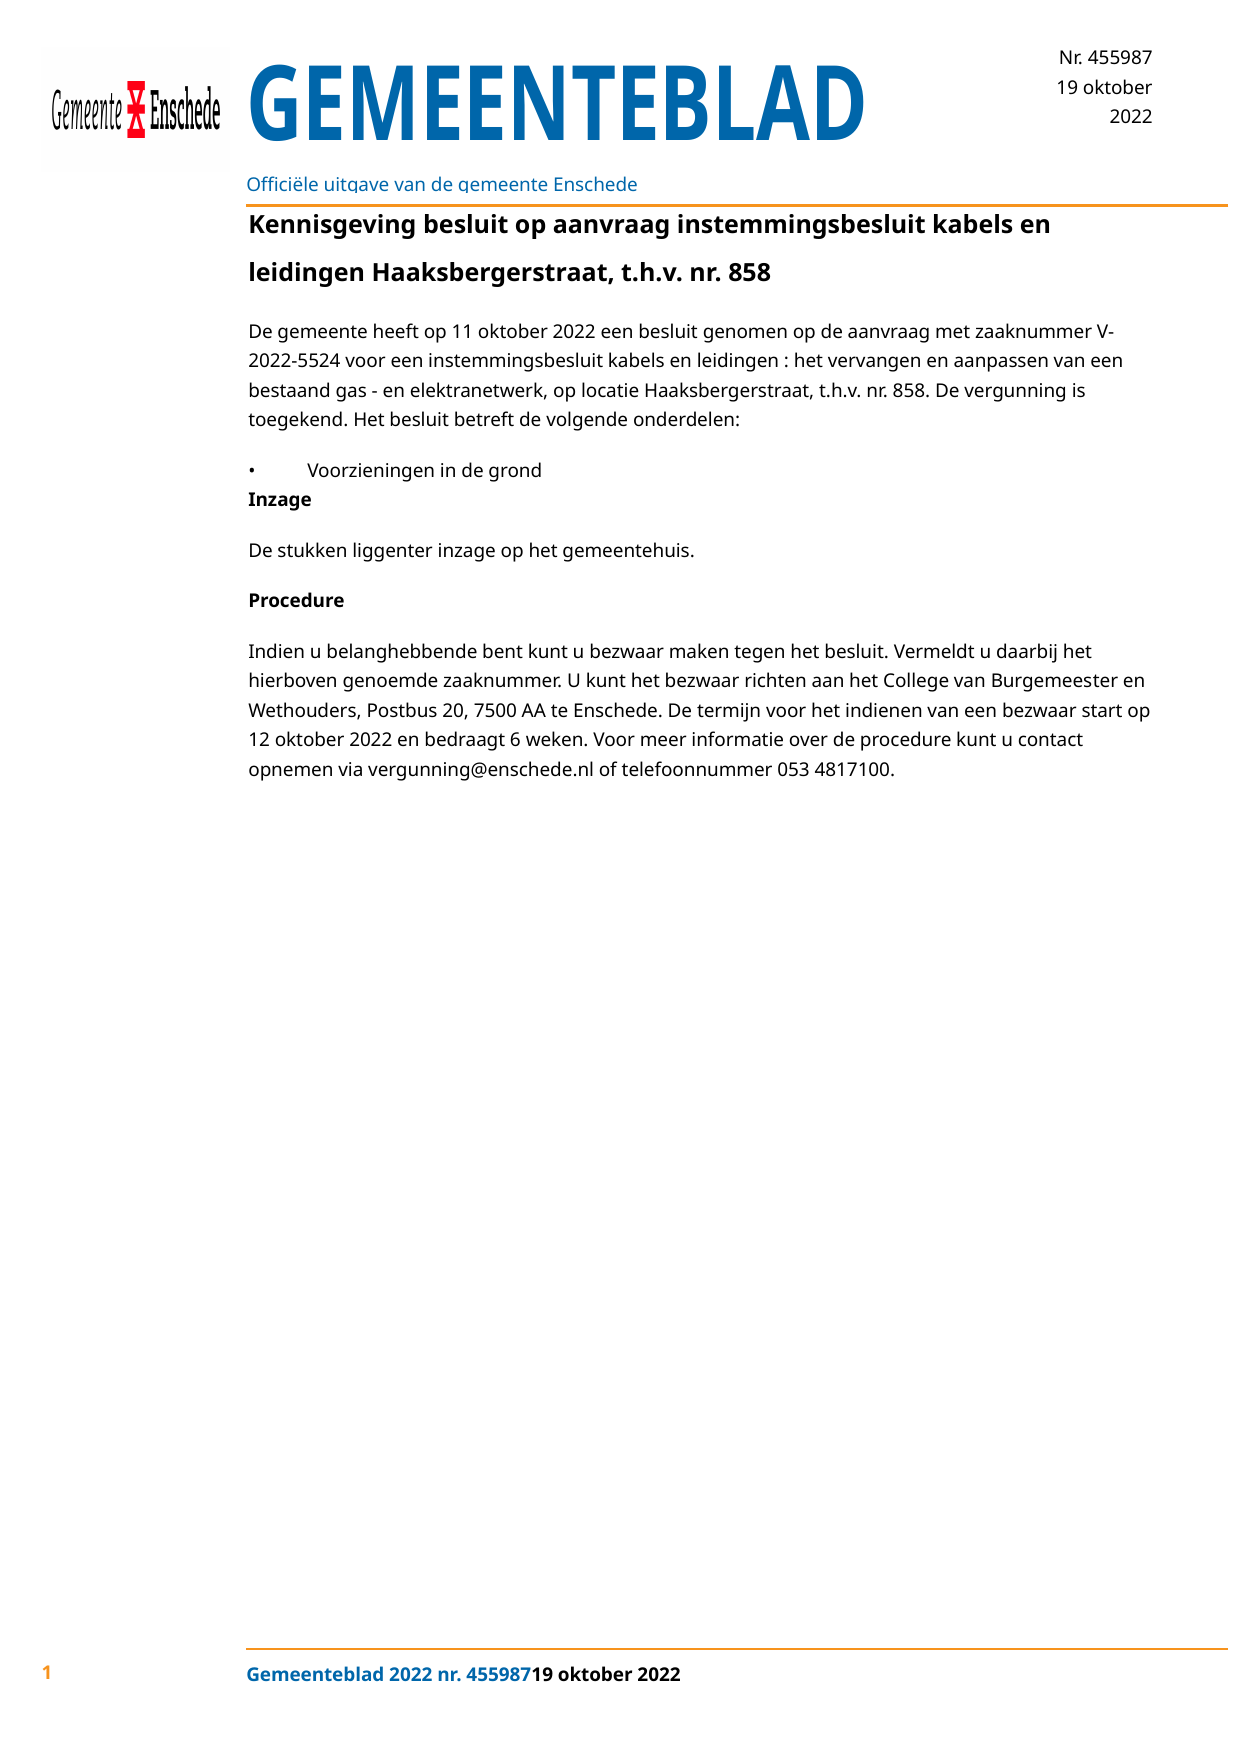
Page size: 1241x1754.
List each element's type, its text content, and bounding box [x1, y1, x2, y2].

picture [41, 47, 231, 172]
text De stukken liggenter inzage op het gemeentehuis. [248, 537, 1152, 563]
text De gemeente heeft op 11 oktober 2022 een besluit genomen op de aanvraag met zaaknummer V-2022-5524 voor een instemmingsbesluit kabels en leidingen : het vervangen en aanpassen van een bestaand gas - en elektranetwerk, op locatie Haaksbergerstraat, t.h.v. nr. 858. De vergunning is toegekend. Het besluit betreft de volgende onderdelen: [248, 318, 1152, 432]
text Inzage [248, 487, 1152, 512]
list Voorzieningen in de grond [248, 457, 1152, 483]
text Procedure [248, 587, 1152, 613]
text Indien u belanghebbende bent kunt u bezwaar maken tegen het besluit. Vermeldt u daarbij het hierboven genoemde zaaknummer. U kunt het bezwaar richten aan het College van Burgemees­ter en Wethouders, Postbus 20, 7500 AA te Enschede. De termijn voor het indienen van een bezwaar start op 12 oktober 2022 en bedraagt 6 weken. Voor meer informatie over de procedure kunt u contact opnemen via vergunning@enschede.nl of telefoonnummer 053 4817100. [248, 638, 1152, 782]
text Kennisgeving besluit op aanvraag instemmingsbesluit kabels en leidingen Haaksbergerstraat, t.h.v. nr. 858 [248, 207, 1152, 288]
